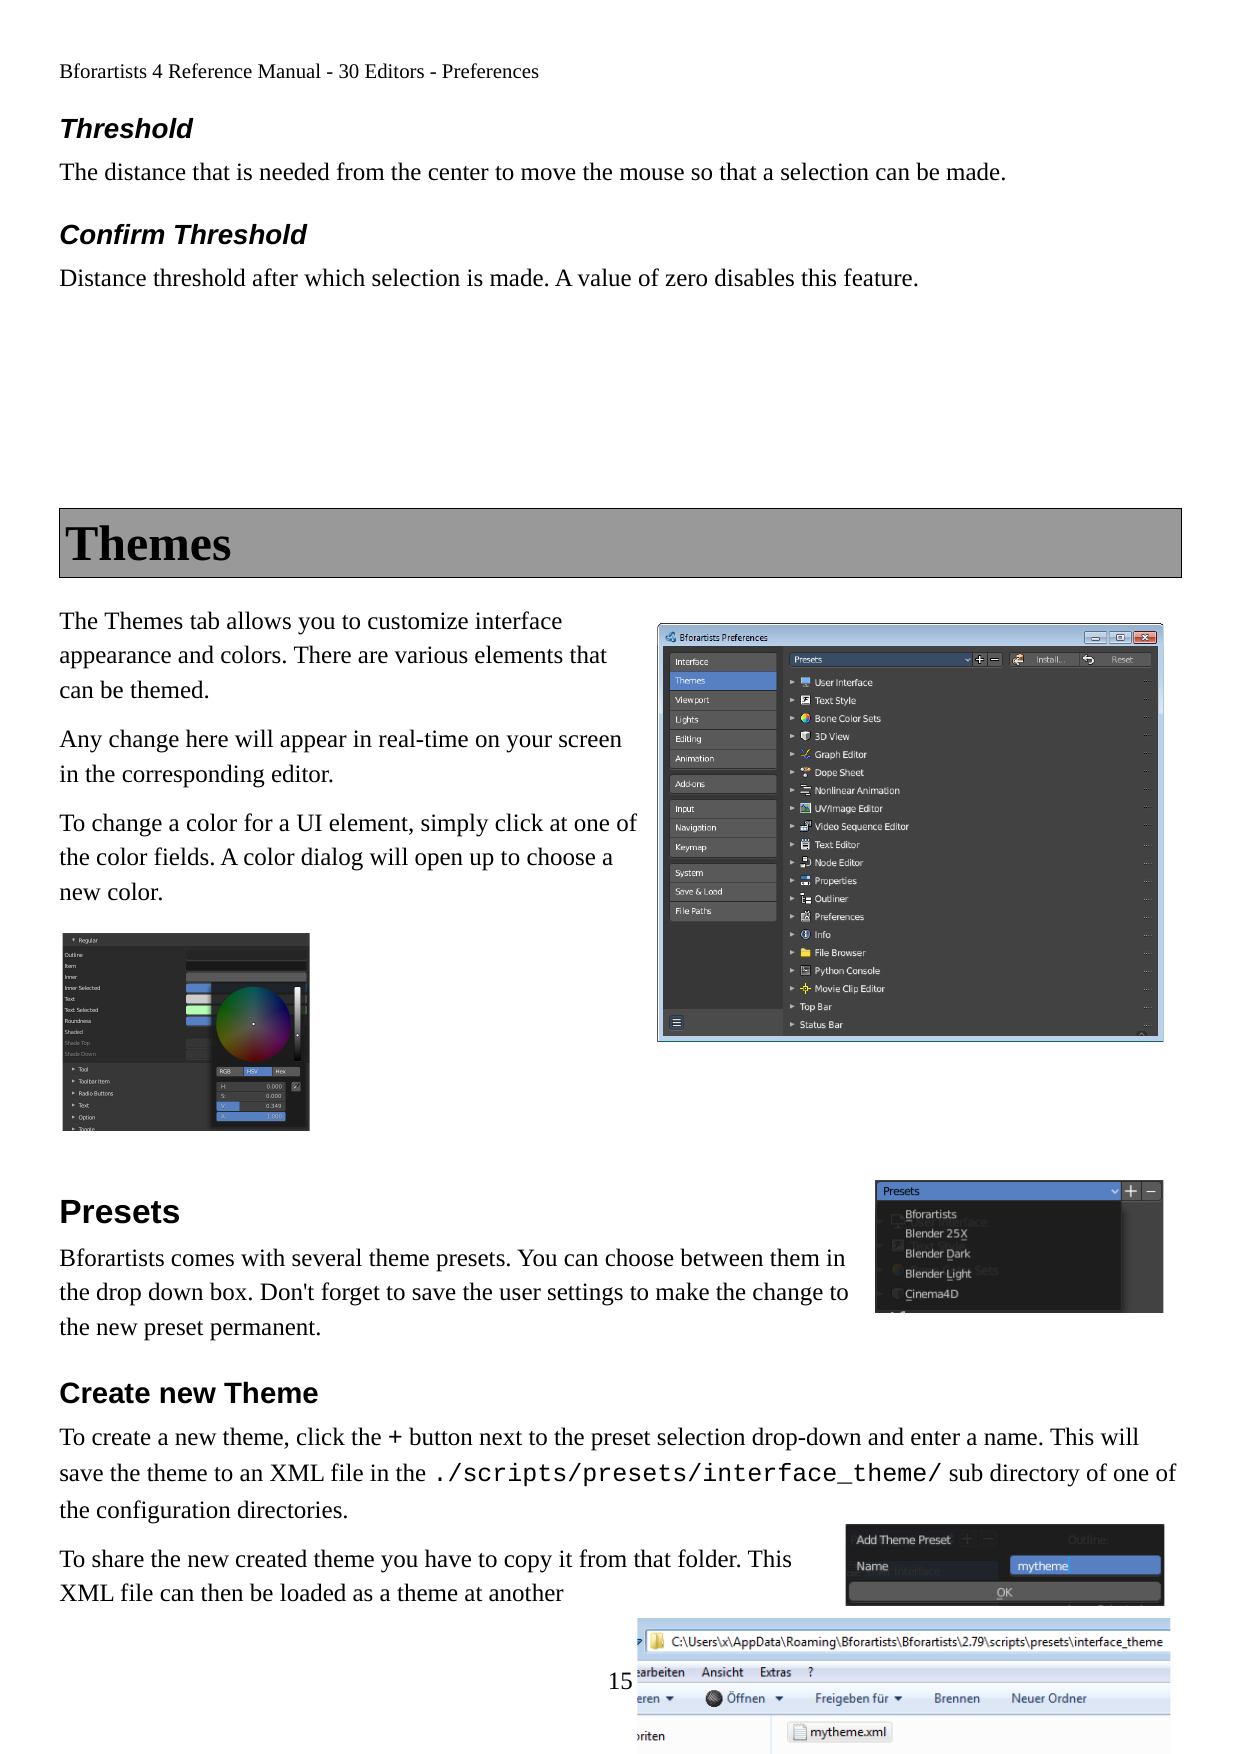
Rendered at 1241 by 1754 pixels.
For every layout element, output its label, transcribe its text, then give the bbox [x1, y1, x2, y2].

text To create a new theme, click the + button next to the preset selection drop-down and enter a name. This will save the theme to an XML file in the ./scripts/presets/interface_theme/ sub directory of one of the configuration directories. [59, 1422, 1181, 1524]
picture [62, 933, 310, 1131]
subtitle Threshold [59, 113, 1181, 144]
text To share the new created theme you have to copy it from that folder. This XML file can then be loaded as a theme at another [59, 1544, 1181, 1607]
text To change a color for a UI element, simply click at one of the color fields. A color dialog will open up to choose a new color. [59, 808, 657, 905]
picture [657, 623, 1164, 1042]
text Distance threshold after which selection is made. A value of zero disables this feature. [59, 263, 1181, 292]
text Any change here will appear in real-time on your screen in the corresponding editor. [59, 724, 657, 787]
table_header Themes [60, 509, 1181, 577]
subtitle Presets [59, 1192, 875, 1231]
picture [637, 1618, 1171, 1754]
picture [845, 1524, 1165, 1606]
subtitle Confirm Threshold [59, 218, 1181, 250]
text The distance that is needed from the center to move the mouse so that a selection can be made. [59, 157, 1181, 186]
subtitle Create new Theme [59, 1376, 1181, 1409]
subtitle [1164, 1192, 1181, 1231]
text The Themes tab allows you to customize interface appearance and colors. There are various elements that can be themed. [59, 606, 1181, 704]
picture [875, 1180, 1164, 1313]
text Bforartists comes with several theme presets. You can choose between them in the drop down box. Don't forget to save the user settings to make the change to the new preset permanent. [59, 1243, 1181, 1341]
